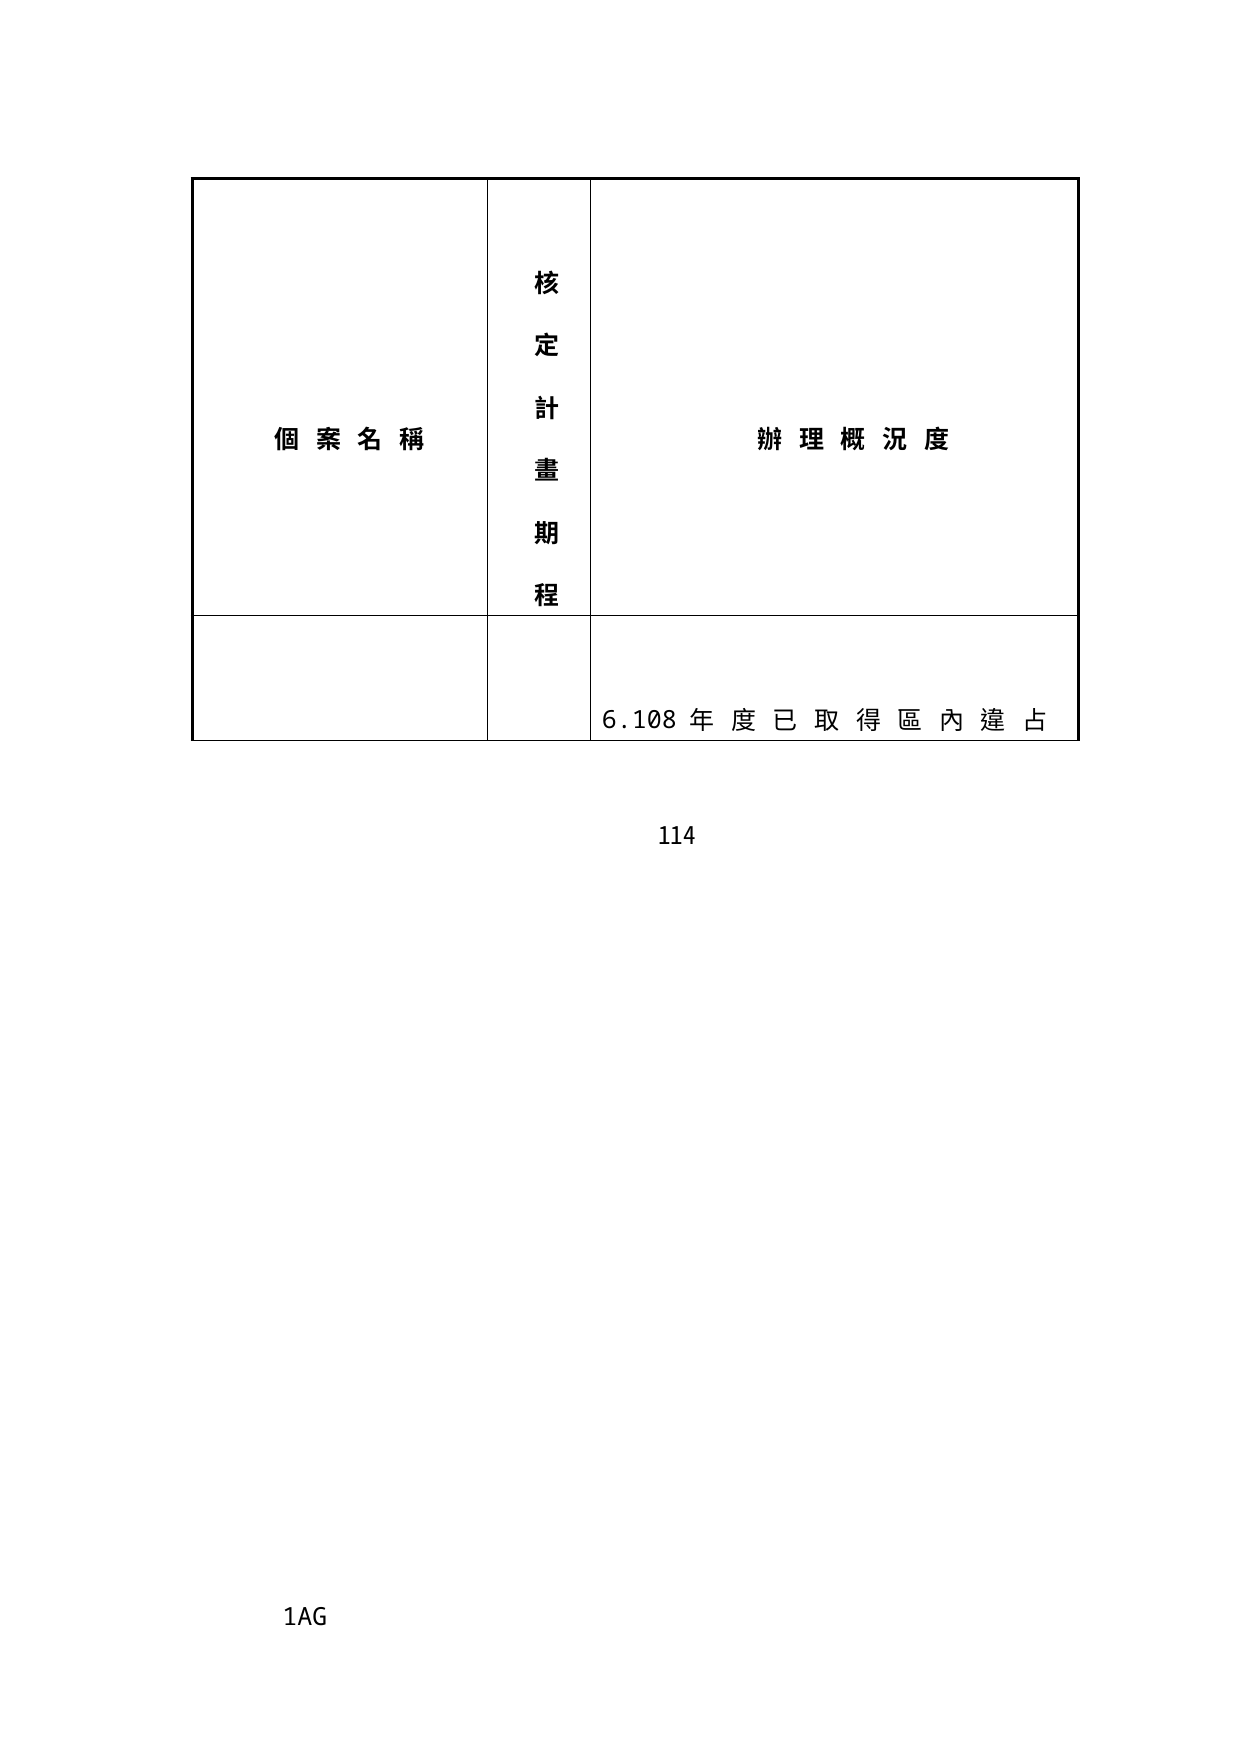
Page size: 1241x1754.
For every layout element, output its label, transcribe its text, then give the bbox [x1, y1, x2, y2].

table_cell [194, 616, 487, 740]
table_cell 6.108年度已取得區內違占 [591, 616, 1077, 740]
table_header 核定計畫期程 [488, 180, 590, 615]
table_header 辦理概況度 [591, 180, 1077, 615]
table_header 個案名稱 [194, 180, 487, 615]
table_cell [488, 616, 590, 740]
